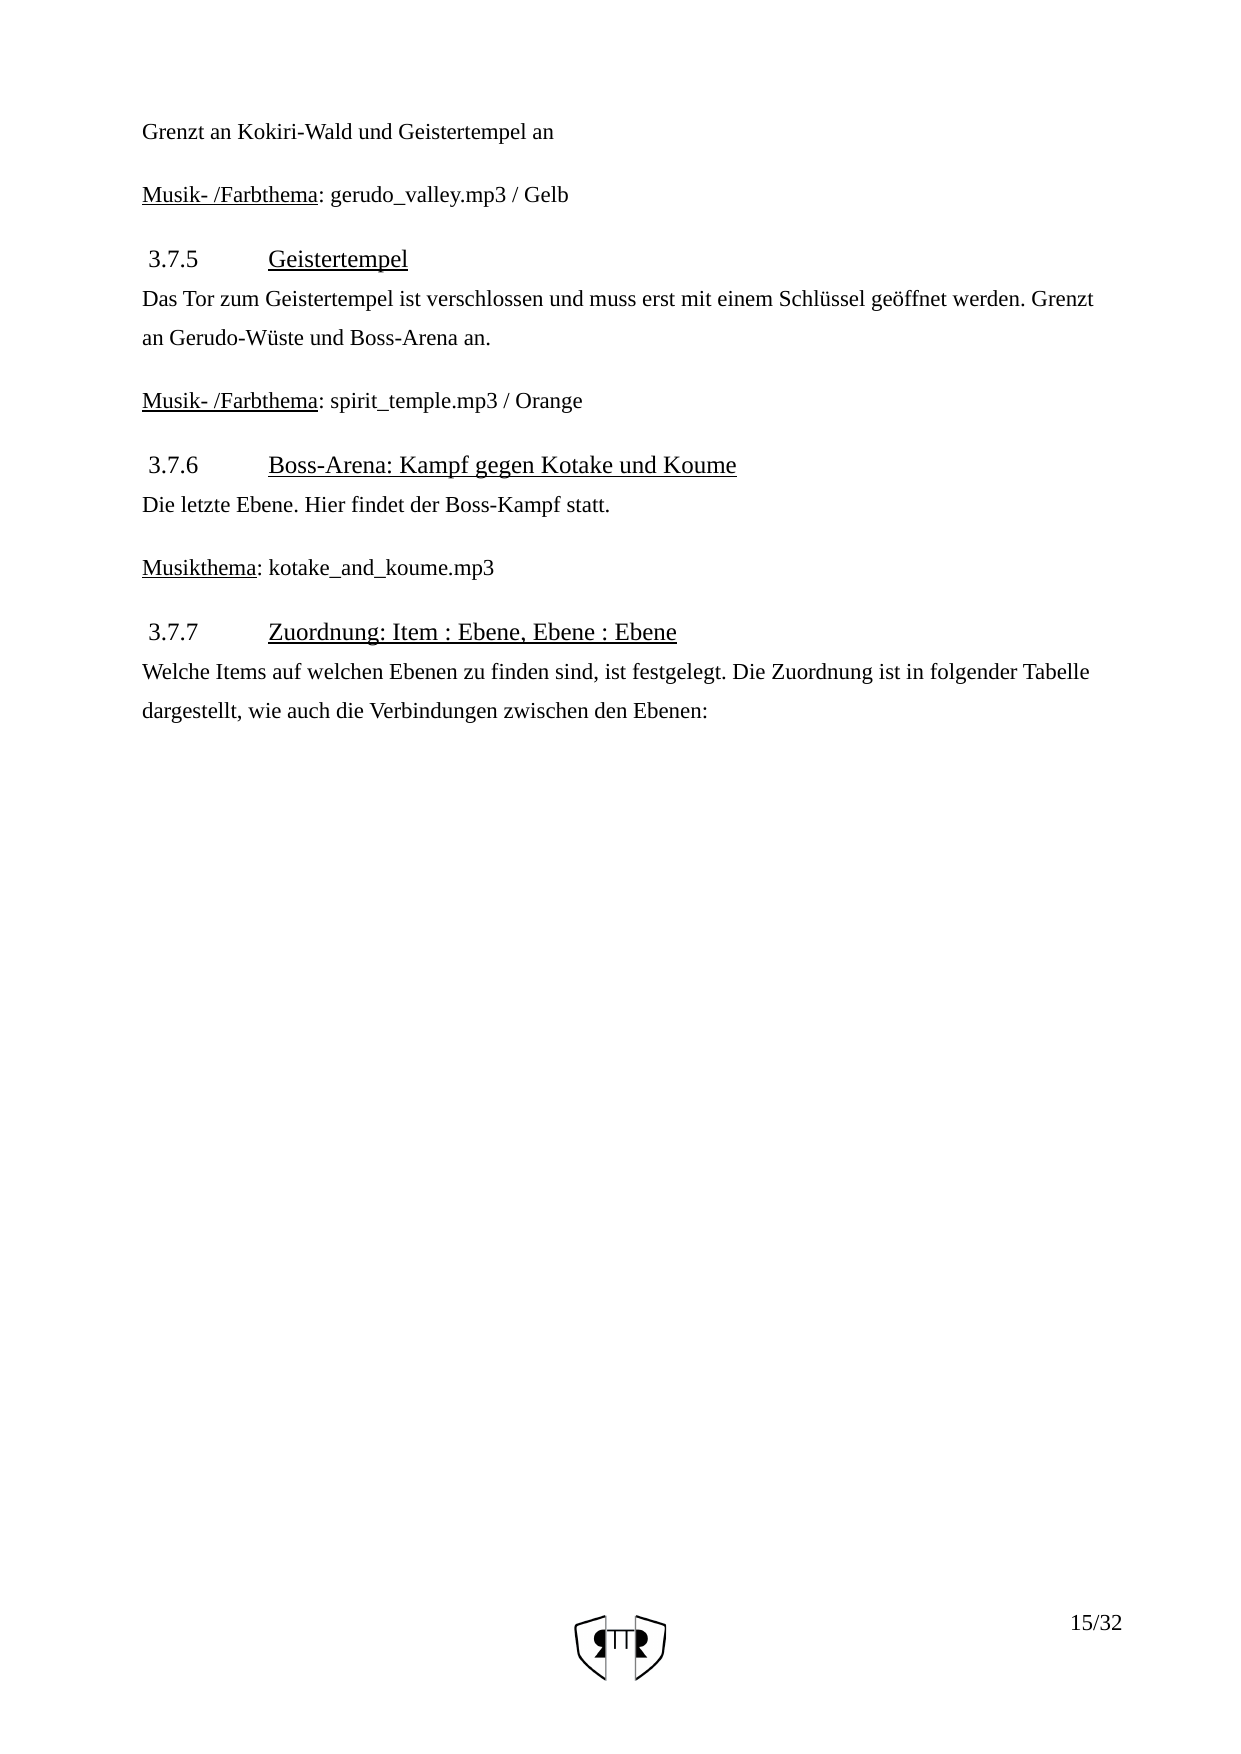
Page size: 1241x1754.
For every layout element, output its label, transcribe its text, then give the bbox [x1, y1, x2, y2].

text Welche Items auf welchen Ebenen zu finden sind, ist festgelegt. Die Zuordnung ist in folgender Tabelle dargestellt, wie auch die Verbindungen zwischen den Ebenen: [142, 658, 1122, 724]
picture [574, 1615, 667, 1681]
text Musik- /Farbthema: gerudo_valley.mp3 / Gelb [142, 181, 1122, 208]
text Das Tor zum Geistertempel ist verschlossen und muss erst mit einem Schlüssel geöffnet werden. Grenzt an Gerudo-Wüste und Boss-Arena an. [142, 285, 1122, 351]
text Die letzte Ebene. Hier findet der Boss-Kampf statt. [142, 491, 1122, 517]
subtitle Geistertempel [142, 244, 1122, 273]
text Grenzt an Kokiri-Wald und Geistertempel an [142, 118, 1122, 144]
text Musikthema: kotake_and_koume.mp3 [142, 554, 1122, 581]
subtitle Boss-Arena: Kampf gegen Kotake und Koume [142, 451, 1122, 479]
subtitle Zuordnung: Item : Ebene, Ebene : Ebene [142, 617, 1122, 646]
text Musik- /Farbthema: spirit_temple.mp3 / Orange [142, 387, 1122, 414]
